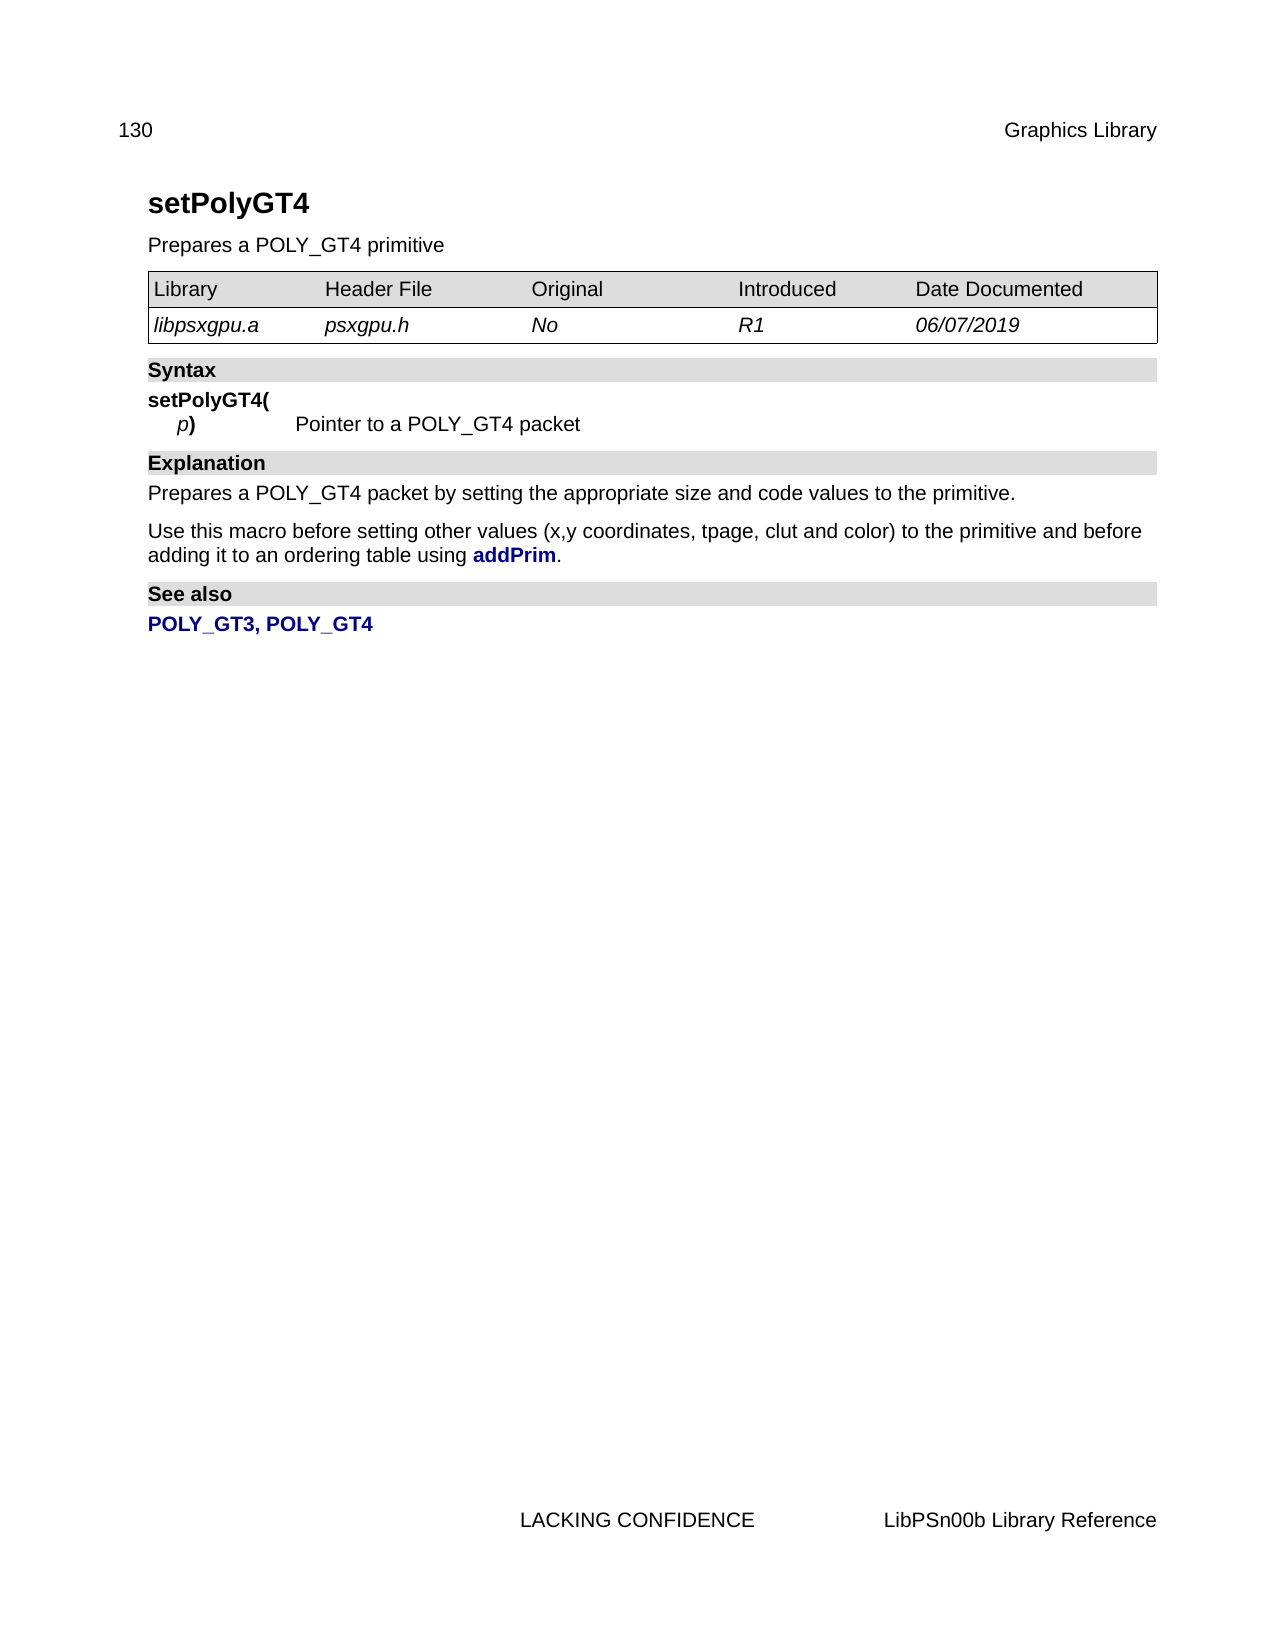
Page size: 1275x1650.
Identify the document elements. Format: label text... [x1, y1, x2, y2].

text p) Pointer to a POLY_GT4 packet [148, 412, 1157, 436]
text Prepares a POLY_GT4 packet by setting the appropriate size and code values to the primitive. [148, 481, 1157, 504]
subtitle Syntax [148, 358, 1157, 382]
subtitle setPolyGT4 [148, 186, 1157, 220]
subtitle See also [148, 582, 1157, 606]
text POLY_GT3, POLY_GT4 [148, 612, 1157, 636]
text Library Header File Original Introduced Date Documented [149, 272, 1157, 307]
text setPolyGT4( [148, 388, 1157, 412]
subtitle Explanation [148, 451, 1157, 475]
text libpsxgpu.a psxgpu.h No R1 06/07/2019 [149, 308, 1157, 343]
text Prepares a POLY_GT4 primitive [148, 232, 1157, 256]
text Use this macro before setting other values (x,y coordinates, tpage, clut and color) to the primitive and before adding it to an ordering table using addPrim. [148, 519, 1157, 567]
